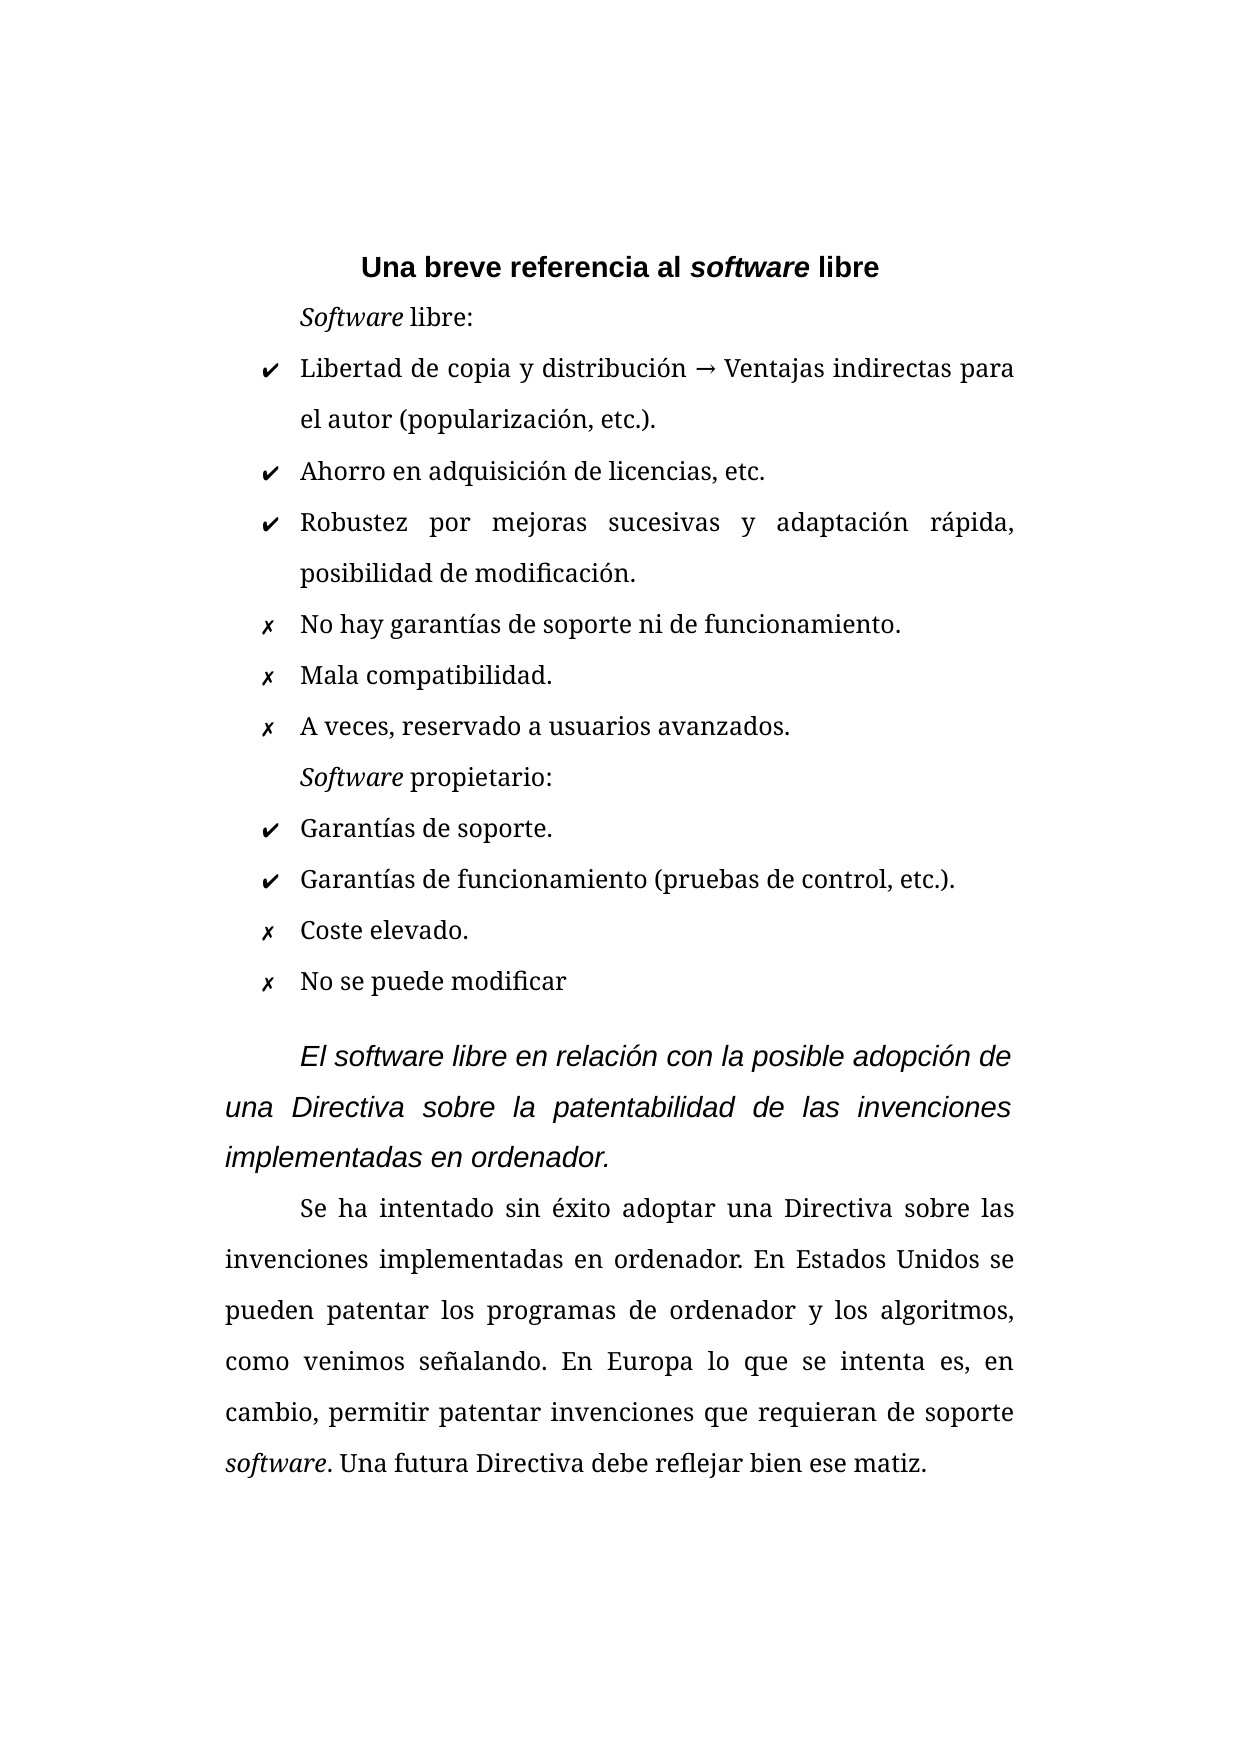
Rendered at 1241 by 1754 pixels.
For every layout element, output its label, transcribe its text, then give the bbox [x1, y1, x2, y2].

list Mala compatibilidad. [262, 657, 1015, 691]
list Libertad de copia y distribución → Ventajas indirectas para el autor (popularización, etc.). [262, 351, 1015, 436]
list No hay garantías de soporte ni de funcionamiento. [262, 606, 1015, 640]
list Garantías de funcionamiento (pruebas de control, etc.). [262, 862, 1015, 896]
list Ahorro en adquisición de licencias, etc. [262, 453, 1015, 487]
text Una breve referencia al software libre [225, 250, 1015, 283]
text El software libre en relación con la posible adopción de una Directiva sobre la patentabilidad de las invenciones implementadas en ordenador. [225, 1039, 1015, 1174]
list A veces, reservado a usuarios avanzados. [262, 708, 1015, 742]
text Software libre: [225, 300, 1015, 334]
list Robustez por mejoras sucesivas y adaptación rápida, posibilidad de modificación. [262, 504, 1015, 589]
text Software propietario: [225, 759, 1015, 793]
list Garantías de soporte. [262, 811, 1015, 844]
list No se puede modificar [262, 964, 1015, 998]
text Se ha intentado sin éxito adoptar una Directiva sobre las invenciones implementadas en ordenador. En Estados Unidos se pueden patentar los programas de ordenador y los algoritmos, como venimos señalando. En Europa lo que se intenta es, en cambio, permitir patentar invenciones que requieran de soporte software. Una futura Directiva debe reflejar bien ese matiz. [225, 1190, 1015, 1480]
list Coste elevado. [262, 913, 1015, 947]
